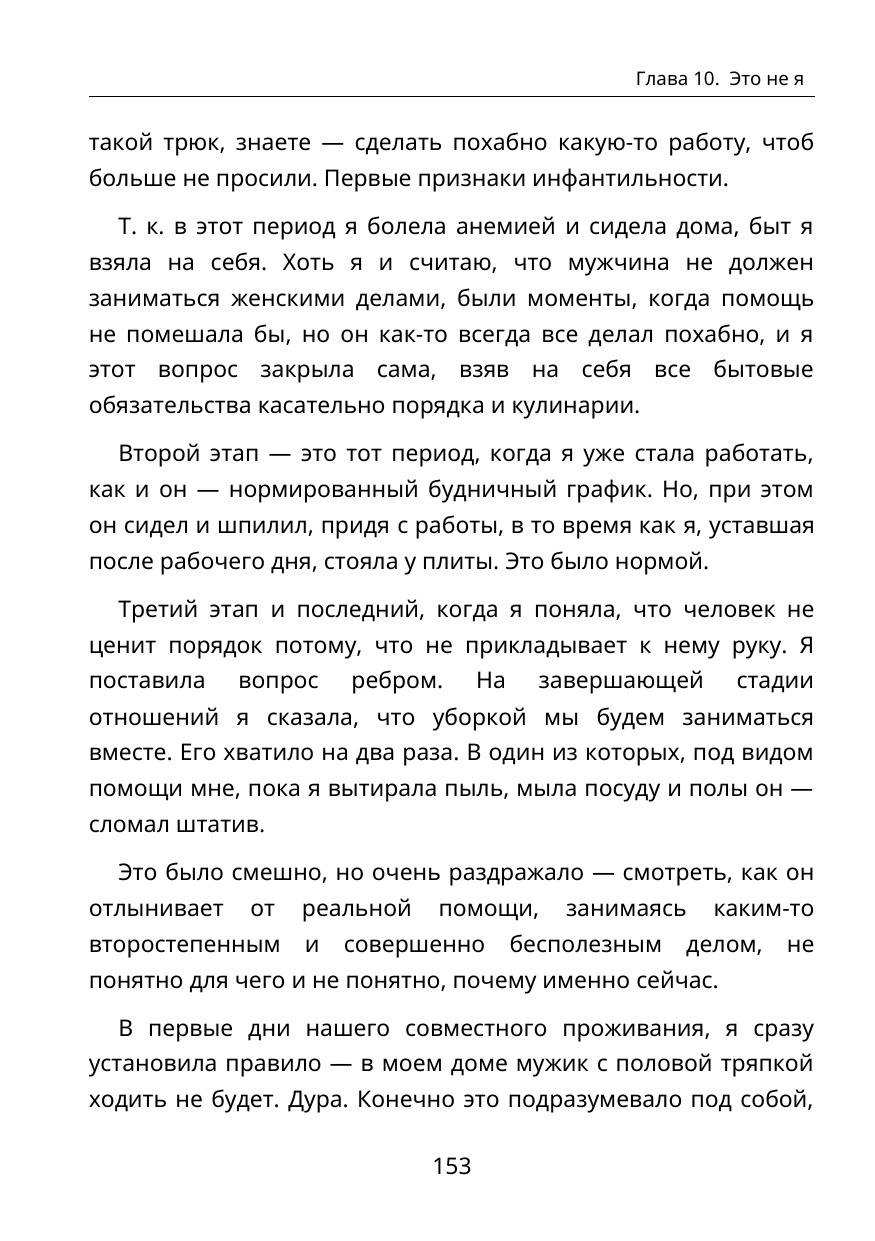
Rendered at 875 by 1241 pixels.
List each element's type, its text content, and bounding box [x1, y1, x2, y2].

text Второй этап — это тот период, когда я уже стала работать, как и он — нормированный будничный график. Но, при этом он сидел и шпилил, придя с работы, в то время как я, уставшая после рабочего дня, стояла у плиты. Это было нормой. [88, 437, 815, 576]
text Третий этап и последний, когда я поняла, что человек не ценит порядок потому, что не прикладывает к нему руку. Я поставила вопрос ребром. На завершающей стадии отношений я сказала, что уборкой мы будем заниматься вместе. Его хватило на два раза. В один из которых, под видом помощи мне, пока я вытирала пыль, мыла посуду и полы он — сломал штатив. [88, 593, 815, 839]
text В первые дни нашего совместного проживания, я сразу установила правило — в моем доме мужик с половой тряпкой ходить не будет. Дура. Конечно это подразумевало под собой, [88, 1011, 815, 1114]
text такой трюк, знаете — сделать похабно какую-то работу, чтоб больше не просили. Первые признаки инфантильности. [88, 126, 815, 193]
text Это было смешно, но очень раздражало — смотреть, как он отлынивает от реальной помощи, занимаясь каким-то второстепенным и совершенно бесполезным делом, не понятно для чего и не понятно, почему именно сейчас. [88, 856, 815, 995]
text Т. к. в этот период я болела анемией и сидела дома, быт я взяла на себя. Хоть я и считаю, что мужчина не должен заниматься женскими делами, были моменты, когда помощь не помешала бы, но он как-то всегда все делал похабно, и я этот вопрос закрыла сама, взяв на себя все бытовые обязательства касательно порядка и кулинарии. [88, 210, 815, 421]
